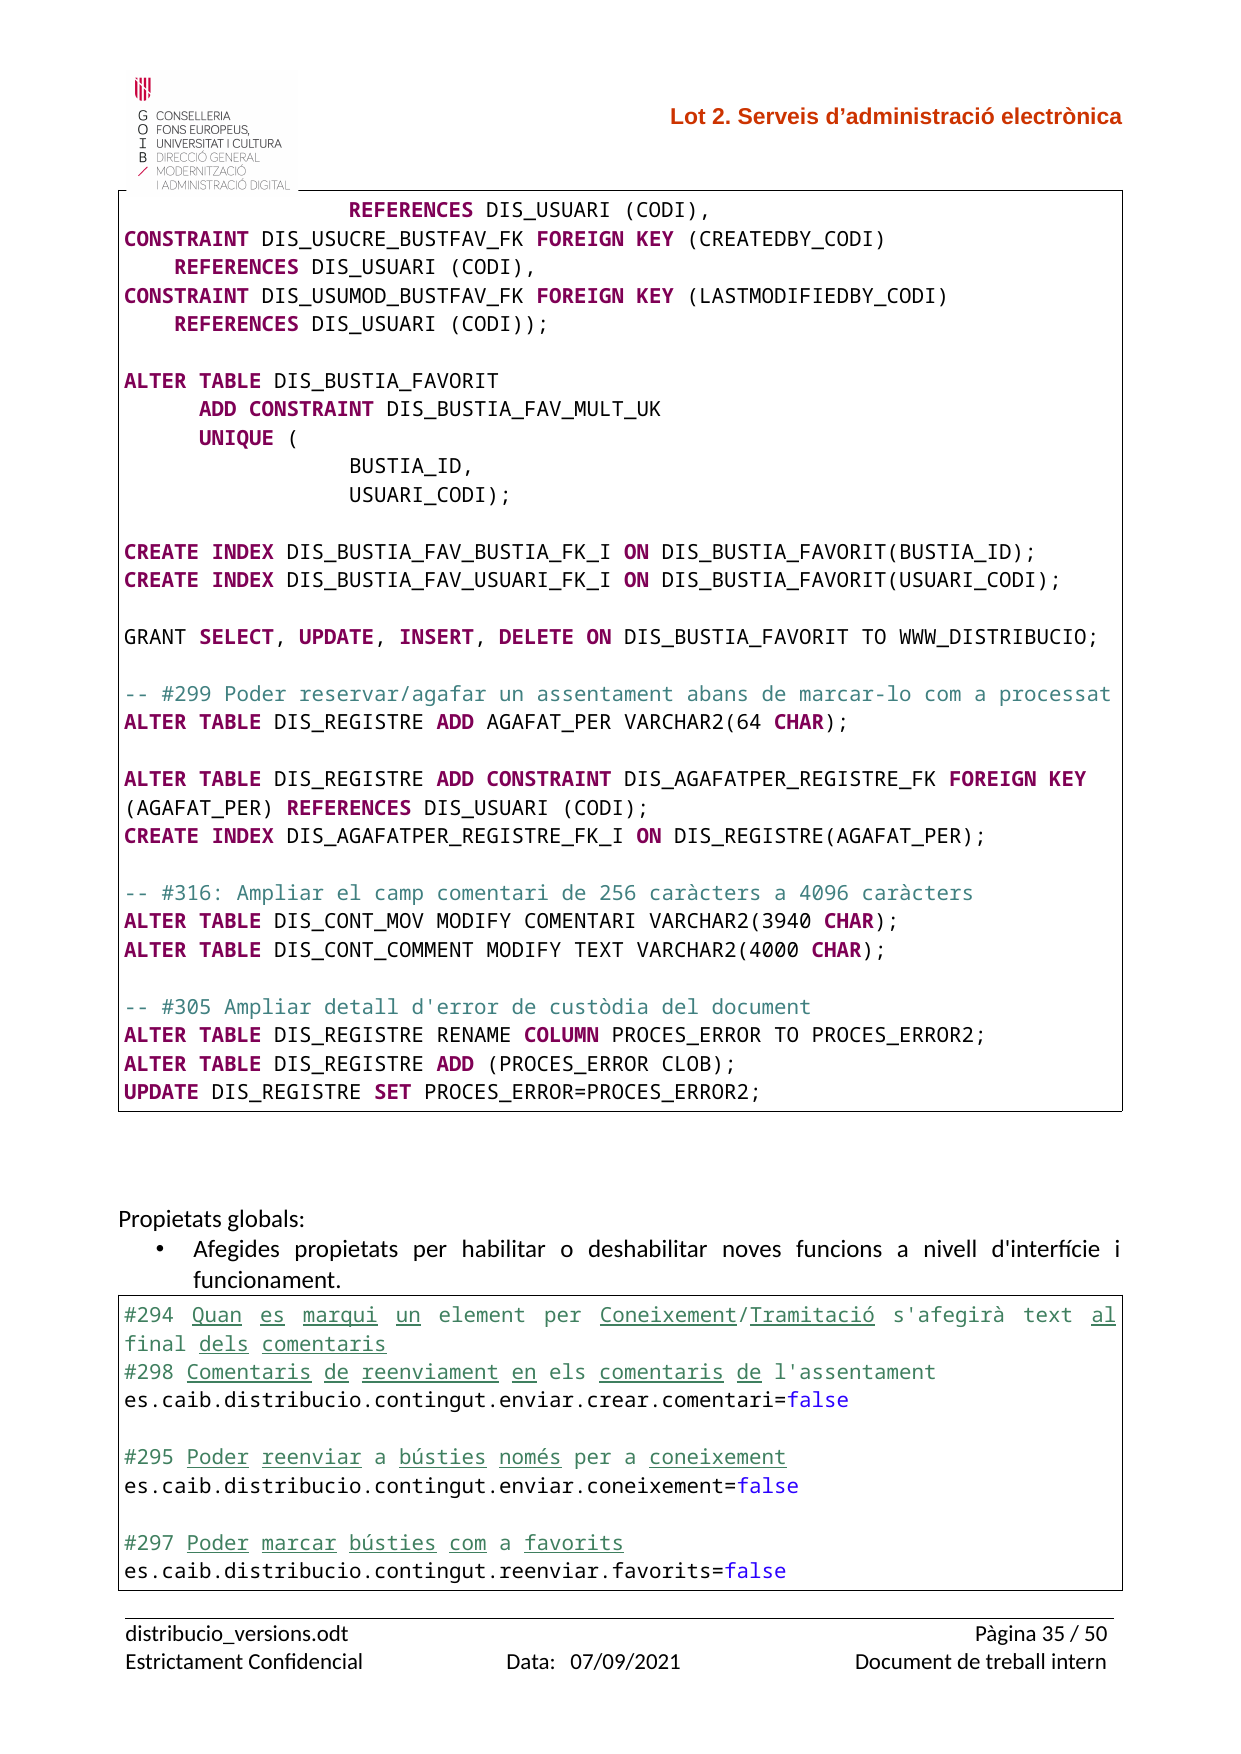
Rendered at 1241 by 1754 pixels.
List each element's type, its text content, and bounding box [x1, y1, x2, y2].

table_header #294 Quan es marqui un element per Coneixement/Tramitació s'afegirà text al final dels comentaris #298 Comentaris de reenviament en els comentaris de l'assentament es.caib.distribucio.contingut.enviar.crear.comentari=false #295 Poder reenviar a bústies només per a coneixement es.caib.distribucio.contingut.enviar.coneixement=false #297 Poder marcar bústies com a favorits es.caib.distribucio.contingut.reenviar.favorits=false [119, 1296, 1122, 1590]
table_header REFERENCES DIS_USUARI (CODI), CONSTRAINT DIS_USUCRE_BUSTFAV_FK FOREIGN KEY (CREATEDBY_CODI) REFERENCES DIS_USUARI (CODI), CONSTRAINT DIS_USUMOD_BUSTFAV_FK FOREIGN KEY (LASTMODIFIEDBY_CODI) REFERENCES DIS_USUARI (CODI)); ALTER TABLE DIS_BUSTIA_FAVORIT ADD CONSTRAINT DIS_BUSTIA_FAV_MULT_UK UNIQUE ( BUSTIA_ID, USUARI_CODI); CREATE INDEX DIS_BUSTIA_FAV_BUSTIA_FK_I ON DIS_BUSTIA_FAVORIT(BUSTIA_ID); CREATE INDEX DIS_BUSTIA_FAV_USUARI_FK_I ON DIS_BUSTIA_FAVORIT(USUARI_CODI); GRANT SELECT, UPDATE, INSERT, DELETE ON DIS_BUSTIA_FAVORIT TO WWW_DISTRIBUCIO; -- #299 Poder reservar/agafar un assentament abans de marcar-lo com a processat ALTER TABLE DIS_REGISTRE ADD AGAFAT_PER VARCHAR2(64 CHAR); ALTER TABLE DIS_REGISTRE ADD CONSTRAINT DIS_AGAFATPER_REGISTRE_FK FOREIGN KEY (AGAFAT_PER) REFERENCES DIS_USUARI (CODI); CREATE INDEX DIS_AGAFATPER_REGISTRE_FK_I ON DIS_REGISTRE(AGAFAT_PER); -- #316: Ampliar el camp comentari de 256 caràcters a 4096 caràcters ALTER TABLE DIS_CONT_MOV MODIFY COMENTARI VARCHAR2(3940 CHAR); ALTER TABLE DIS_CONT_COMMENT MODIFY TEXT VARCHAR2(4000 CHAR); -- #305 Ampliar detall d'error de custòdia del document ALTER TABLE DIS_REGISTRE RENAME COLUMN PROCES_ERROR TO PROCES_ERROR2; ALTER TABLE DIS_REGISTRE ADD (PROCES_ERROR CLOB); UPDATE DIS_REGISTRE SET PROCES_ERROR=PROCES_ERROR2; [119, 191, 1122, 1111]
picture [126, 70, 299, 197]
text Propietats globals: [118, 1203, 1122, 1233]
list Afegides propietats per habilitar o deshabilitar noves funcions a nivell d'interfície i funcionament. [156, 1233, 1122, 1294]
